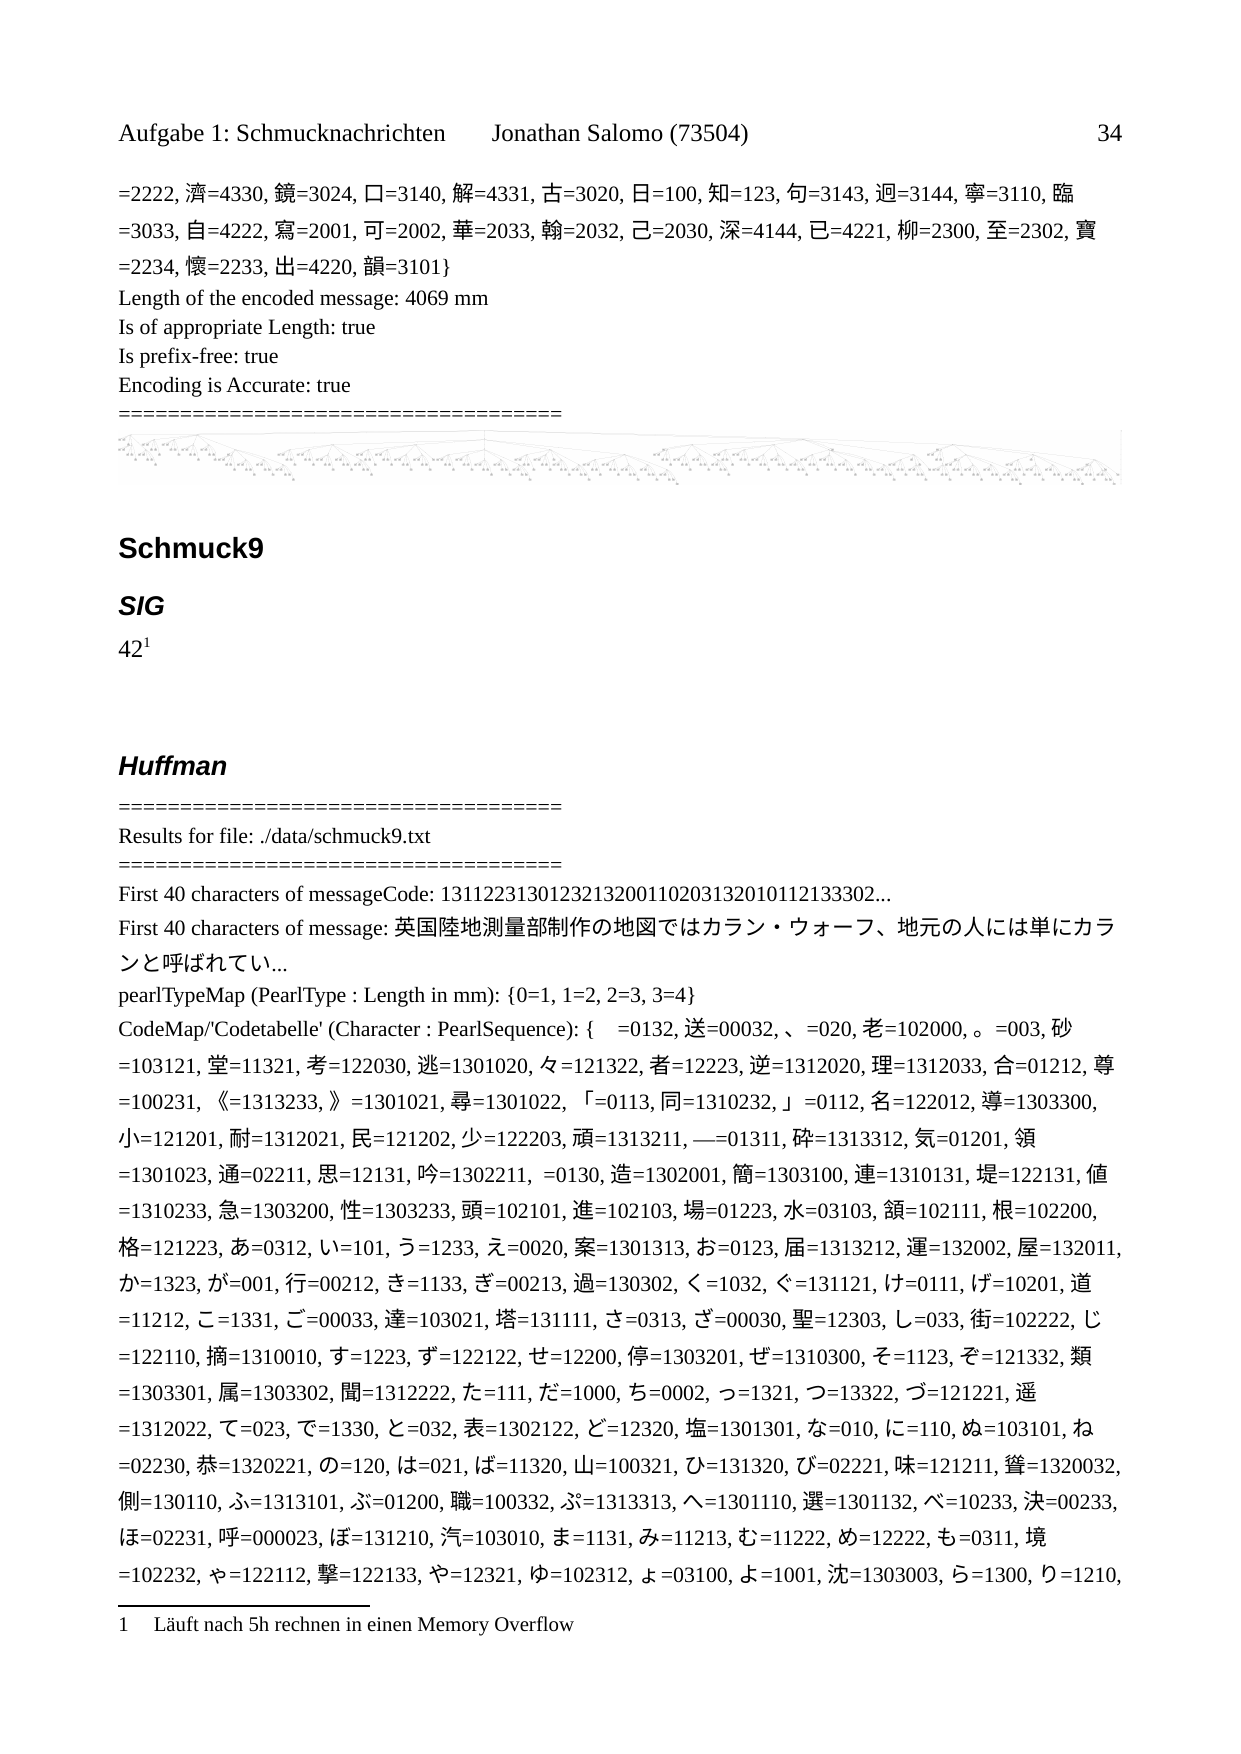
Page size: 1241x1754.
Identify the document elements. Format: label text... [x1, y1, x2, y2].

subtitle SIG [118, 590, 1122, 621]
text Is prefix-free: true [118, 343, 1122, 368]
text ==================================== [118, 852, 1122, 877]
text ==================================== [118, 401, 1122, 426]
picture [118, 430, 1123, 485]
subtitle Schmuck9 [118, 532, 1122, 565]
text pearlTypeMap (PearlType : Length in mm): {0=1, 1=2, 2=3, 3=4} [118, 982, 1122, 1008]
text First 40 characters of messageCode: 1311223130123213200110203132010112133302... [118, 881, 1122, 906]
text =2222, 濟=4330, 鏡=3024, 口=3140, 解=4331, 古=3020, 日=100, 知=123, 句=3143, 迥=3144, 寧=3110, 臨=3033, 自=4222, 寫=2001, 可=2002, 華=2033, 翰=2032, 己=2030, 深=4144, 已=4221, 柳=2300, 至=2302, 寶=2234, 懷=2233, 出=4220, 韻=3101} [118, 176, 1122, 281]
subtitle Huffman [118, 750, 1122, 781]
text Läuft nach 5h rechnen in einen Memory Overflow [118, 1612, 1122, 1636]
text CodeMap/'Codetabelle' (Character : PearlSequence): { =0132, 送=00032, 、=020, 老=102000, 。=003, 砂=103121, 堂=11321, 考=122030, 逃=1301020, 々=121322, 者=12223, 逆=1312020, 理=1312033, 合=01212, 尊=100231, 《=1313233, 》=1301021, 尋=1301022, 「=0113, 同=1310232, 」=0112, 名=122012, 導=1303300, 小=121201, 耐=1312021, 民=121202, 少=122203, 頑=1313211, ―=01311, 砕=1313312, 気=01201, 領=1301023, 通=02211, 思=12131, 吟=1302211, =0130, 造=1302001, 簡=1303100, 連=1310131, 堤=122131, 値=1310233, 急=1303200, 性=1303233, 頭=102101, 進=102103, 場=01223, 水=03103, 頷=102111, 根=102200, 格=121223, あ=0312, い=101, う=1233, え=0020, 案=1301313, お=0123, 届=1313212, 運=132002, 屋=132011, か=1323, が=001, 行=00212, き=1133, ぎ=00213, 過=130302, く=1032, ぐ=131121, け=0111, げ=10201, 道=11212, こ=1331, ご=00033, 達=103021, 塔=131111, さ=0313, ざ=00030, 聖=12303, し=033, 街=102222, じ=122110, 摘=1310010, す=1223, ず=122122, せ=12200, 停=1303201, ぜ=1310300, そ=1123, ぞ=121332, 類=1303301, 属=1303302, 聞=1312222, た=111, だ=1000, ち=0002, っ=1321, つ=13322, づ=121221, 遥=1312022, て=023, で=1330, と=032, 表=1302122, ど=12320, 塩=1301301, な=010, に=110, ぬ=103101, ね=02230, 恭=1320221, の=120, は=021, ば=11320, 山=100321, ひ=131320, び=02221, 味=121211, 聳=1320032, 側=130110, ふ=1313101, ぶ=01200, 職=100332, ぷ=1313313, へ=1301110, 選=1301132, べ=10233, 決=00233, ほ=02231, 呼=000023, ぼ=131210, 汽=103010, ま=1131, み=11213, む=11222, め=12222, も=0311, 境=102232, ゃ=122112, 撃=122133, や=12321, ゆ=102312, ょ=03100, よ=1001, 沈=1303003, ら=1300, り=1210, [118, 1011, 1122, 1588]
text 42 [118, 634, 1122, 663]
text Encoding is Accurate: true [118, 372, 1122, 397]
text First 40 characters of message: 英国陸地測量部制作の地図ではカラン・ウォーフ、地元の人には単にカランと呼ばれてい... [118, 910, 1122, 978]
text Length of the encoded message: 4069 mm [118, 285, 1122, 311]
text Is of appropriate Length: true [118, 314, 1122, 339]
text Results for file: ./data/schmuck9.txt [118, 823, 1122, 848]
text ==================================== [118, 794, 1122, 819]
